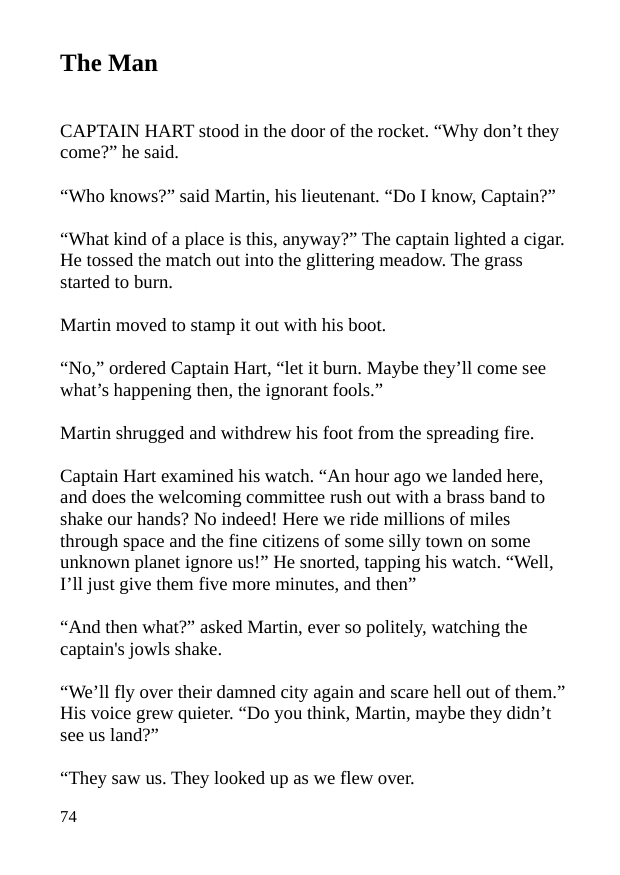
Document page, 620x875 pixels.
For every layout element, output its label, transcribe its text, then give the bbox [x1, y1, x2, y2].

text “And then what?” asked Martin, ever so politely, watching the captain's jowls shake. “We’ll fly over their damned city again and scare hell out of them.” His voice grew quieter. “Do you think, Martin, maybe they didn’t see us land?” “They saw us. They looked up as we flew over. [60, 616, 571, 788]
text The Man CAPTAIN HART stood in the door of the rocket. “Why don’t they come?” he said. “Who knows?” said Martin, his lieutenant. “Do I know, Captain?” “What kind of a place is this, anyway?” The captain lighted a cigar. He tossed the match out into the glittering meadow. The grass started to burn. Martin moved to stamp it out with his boot. “No,” ordered Captain Hart, “let it burn. Maybe they’ll come see what’s happening then, the ignorant fools.” Martin shrugged and withdrew his foot from the spreading fire. Captain Hart examined his watch. “An hour ago we landed here, and does the welcoming committee rush out with a brass band to shake our hands? No indeed! Here we ride millions of miles through space and the fine citizens of some silly town on some unknown planet ignore us!” He snorted, tapping his watch. “Well, I’ll just give them five more minutes, and then” [60, 48, 571, 594]
